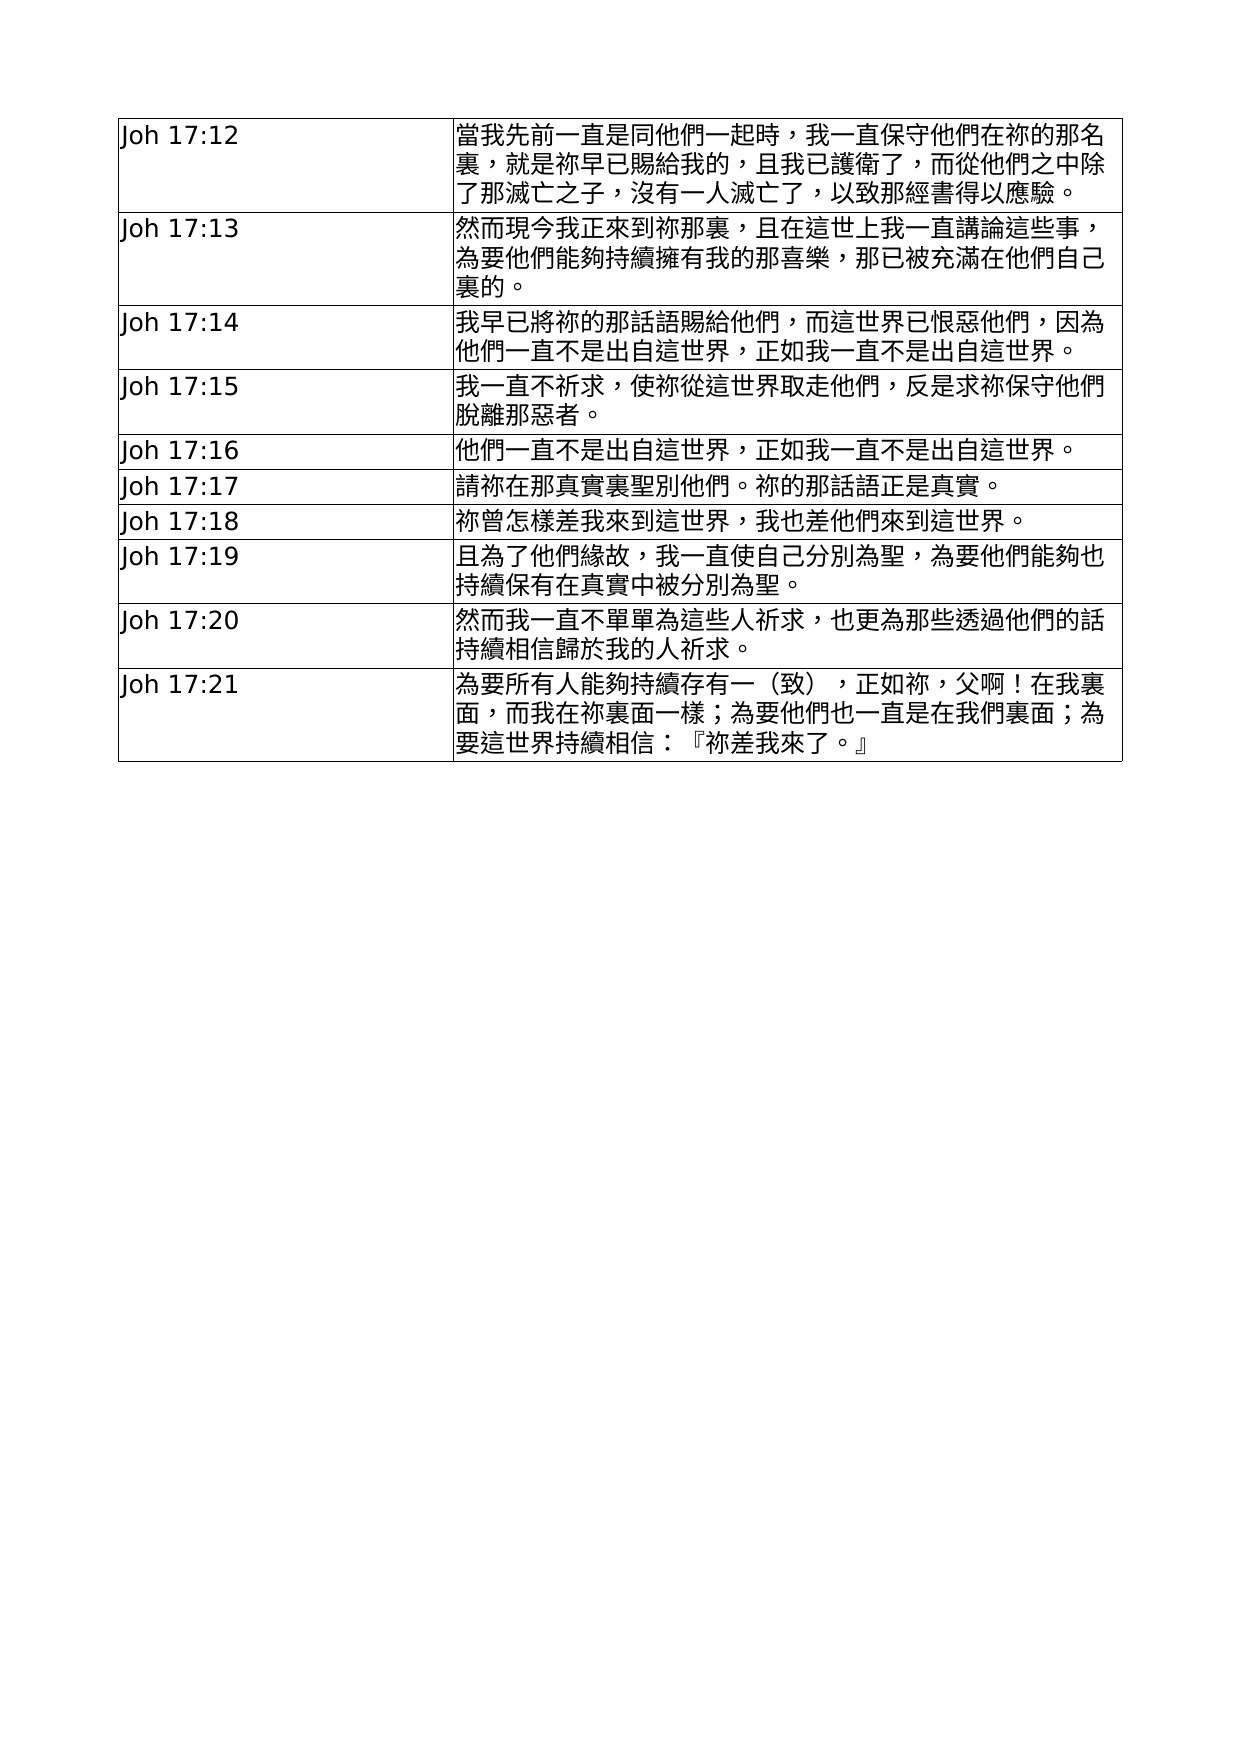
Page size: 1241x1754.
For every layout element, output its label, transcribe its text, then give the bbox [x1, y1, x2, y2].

table_cell Joh 17:18 [119, 505, 453, 539]
table_cell 當我先前一直是同他們一起時，我一直保守他們在祢的那名裏，就是祢早已賜給我的，且我已護衛了，而從他們之中除了那滅亡之子，沒有一人滅亡了，以致那經書得以應驗。 [454, 119, 1122, 212]
table_cell 然而現今我正來到祢那裏，且在這世上我一直講論這些事，為要他們能夠持續擁有我的那喜樂，那已被充滿在他們自己裏的。 [454, 213, 1122, 305]
table_cell 他們一直不是出自這世界，正如我一直不是出自這世界。 [454, 435, 1122, 469]
table_cell 然而我一直不單單為這些人祈求，也更為那些透過他們的話持續相信歸於我的人祈求。 [454, 604, 1122, 667]
table_cell Joh 17:17 [119, 470, 453, 504]
table_cell 為要所有人能夠持續存有一（致），正如祢，父啊！在我裏面，而我在祢裏面一樣；為要他們也一直是在我們裏面；為要這世界持續相信：『祢差我來了。』 [454, 669, 1122, 761]
table_cell 請祢在那真實裏聖別他們。祢的那話語正是真實。 [454, 470, 1122, 504]
table_cell 且為了他們緣故，我一直使自己分別為聖，為要他們能夠也持續保有在真實中被分別為聖。 [454, 540, 1122, 603]
table_cell Joh 17:20 [119, 604, 453, 667]
table_cell 我一直不祈求，使祢從這世界取走他們，反是求祢保守他們脫離那惡者。 [454, 370, 1122, 433]
table_cell Joh 17:12 [119, 119, 453, 212]
table_cell Joh 17:21 [119, 669, 453, 761]
table_cell Joh 17:13 [119, 213, 453, 305]
table_cell 我早已將祢的那話語賜給他們，而這世界已恨惡他們，因為他們一直不是出自這世界，正如我一直不是出自這世界。 [454, 306, 1122, 369]
table_cell Joh 17:14 [119, 306, 453, 369]
table_cell Joh 17:16 [119, 435, 453, 469]
table_cell 祢曾怎樣差我來到這世界，我也差他們來到這世界。 [454, 505, 1122, 539]
table_cell Joh 17:19 [119, 540, 453, 603]
table_cell Joh 17:15 [119, 370, 453, 433]
